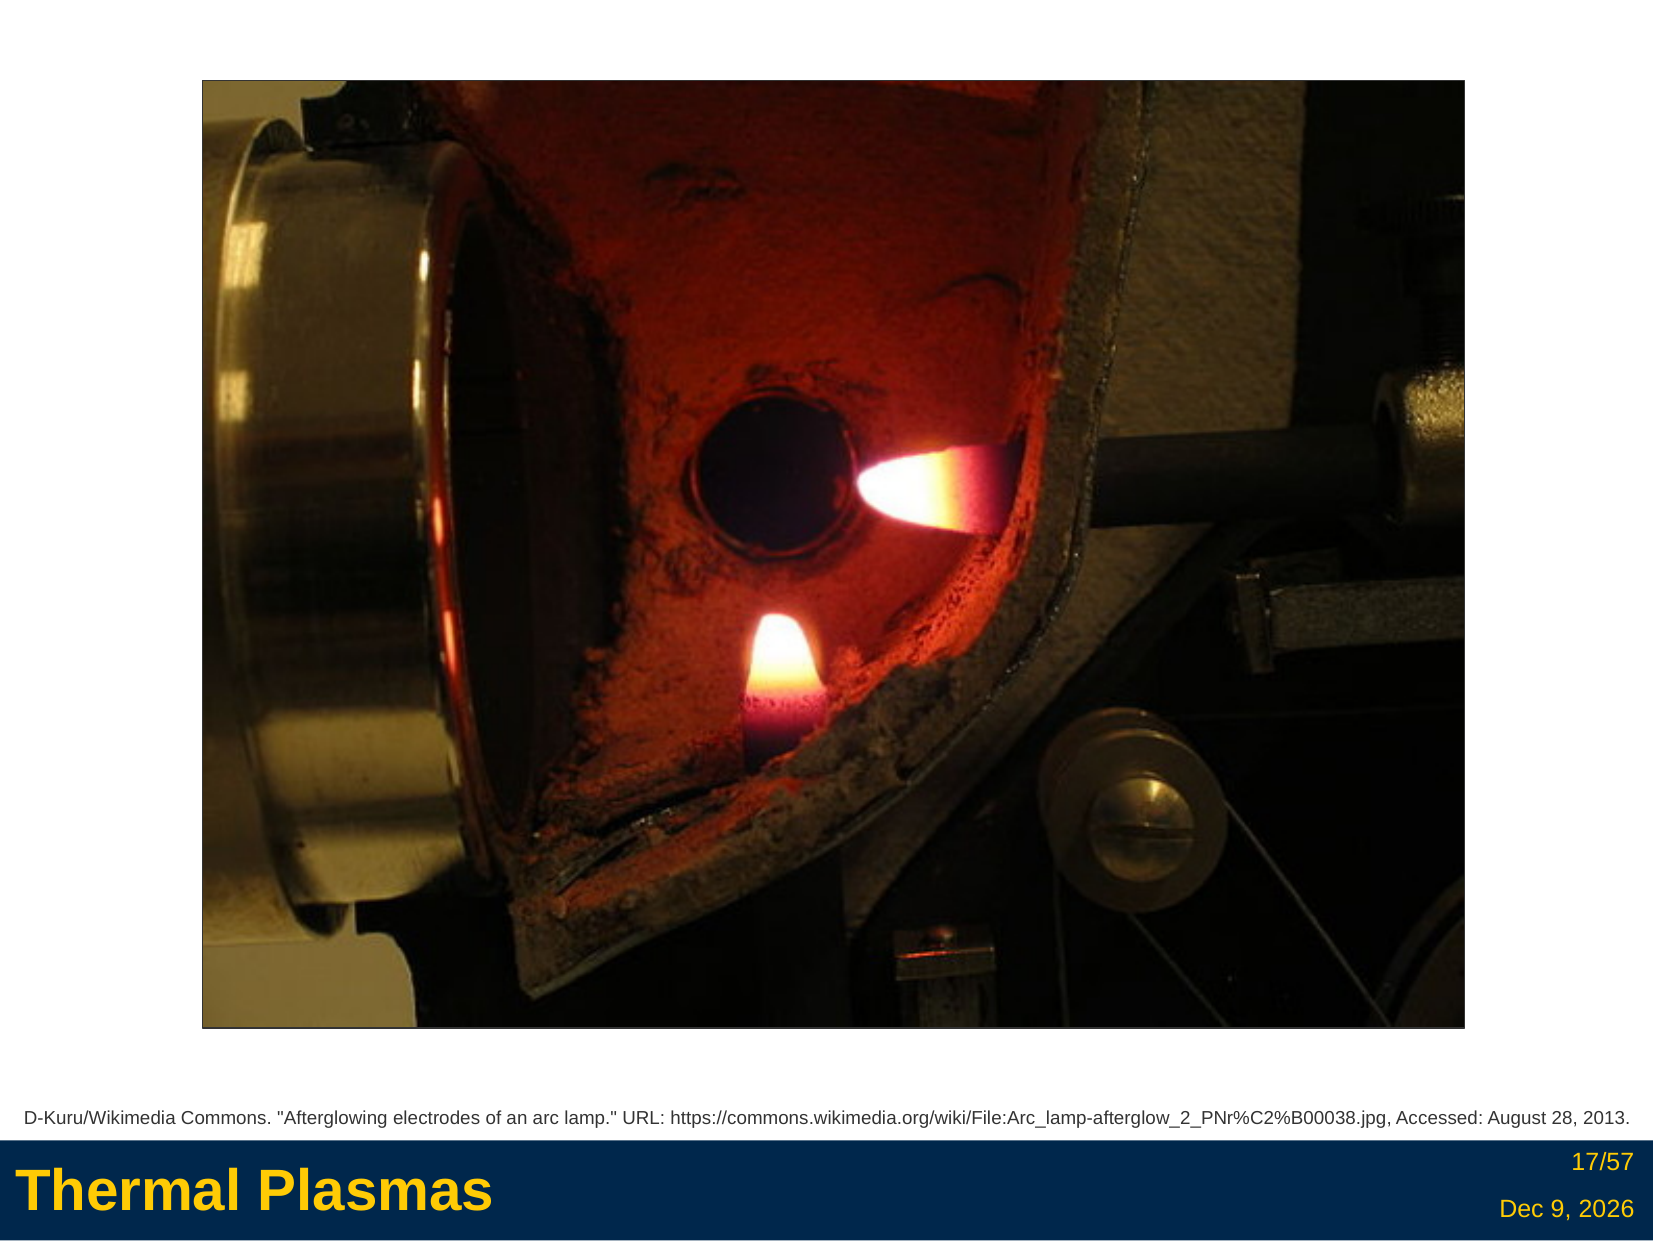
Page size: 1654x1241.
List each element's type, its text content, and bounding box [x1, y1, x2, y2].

picture [203, 81, 1464, 1028]
title Thermal Plasmas [14, 1140, 1380, 1241]
